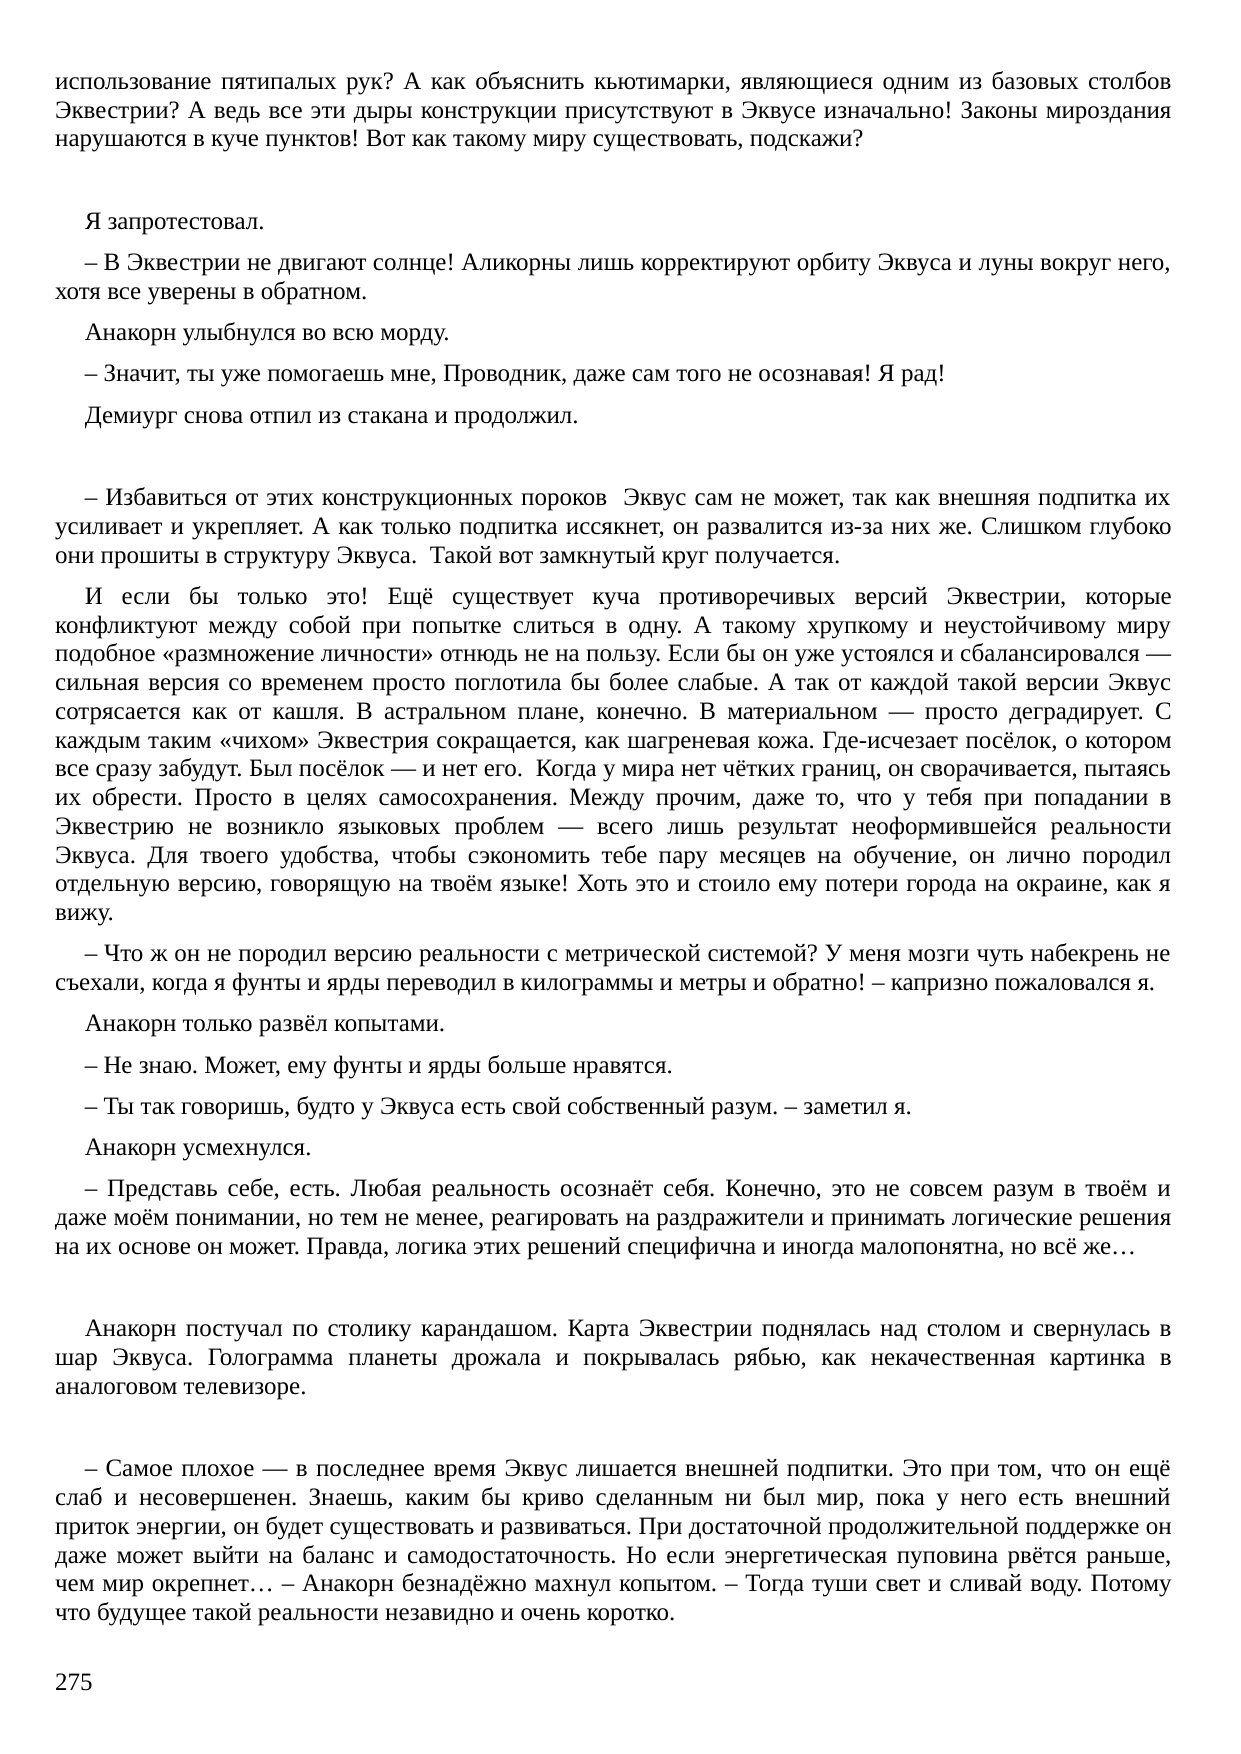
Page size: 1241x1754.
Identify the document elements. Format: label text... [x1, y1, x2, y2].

text Анакорн улыбнулся во всю морду. [55, 317, 1173, 346]
text – Ты так говоришь, будто у Эквуса есть свой собственный разум. – заметил я. [55, 1091, 1173, 1120]
text использование пятипалых рук? А как объяснить кьютимарки, являющиеся одним из базовых столбов Эквестрии? А ведь все эти дыры конструкции присутствуют в Эквусе изначально! Законы мироздания нарушаются в куче пунктов! Вот как такому миру существовать, подскажи? [55, 66, 1173, 152]
text – Что ж он не породил версию реальности с метрической системой? У меня мозги чуть набекрень не съехали, когда я фунты и ярды переводил в килограммы и метры и обратно! – капризно пожаловался я. [55, 938, 1173, 996]
text – Избавиться от этих конструкционных пороков Эквус сам не может, так как внешняя подпитка их усиливает и укрепляет. А как только подпитка иссякнет, он развалится из-за них же. Слишком глубоко они прошиты в структуру Эквуса. Такой вот замкнутый круг получается. [55, 482, 1173, 568]
text – Не знаю. Может, ему фунты и ярды больше нравятся. [55, 1050, 1173, 1078]
text Анакорн постучал по столику карандашом. Карта Эквестрии поднялась над столом и свернулась в шар Эквуса. Голограмма планеты дрожала и покрывалась рябью, как некачественная картинка в аналоговом телевизоре. [55, 1313, 1173, 1400]
text Анакорн только развёл копытами. [55, 1008, 1173, 1037]
text – Значит, ты уже помогаешь мне, Проводник, даже сам того не осознавая! Я рад! [55, 358, 1173, 387]
text – Представь себе, есть. Любая реальность осознаёт себя. Конечно, это не совсем разум в твоём и даже моём понимании, но тем не менее, реагировать на раздражители и принимать логические решения на их основе он может. Правда, логика этих решений специфична и иногда малопонятна, но всё же… [55, 1173, 1173, 1260]
text – В Эквестрии не двигают солнце! Аликорны лишь корректируют орбиту Эквуса и луны вокруг него, хотя все уверены в обратном. [55, 247, 1173, 305]
text Демиург снова отпил из стакана и продолжил. [55, 400, 1173, 428]
text – Самое плохое — в последнее время Эквус лишается внешней подпитки. Это при том, что он ещё слаб и несовершенен. Знаешь, каким бы криво сделанным ни был мир, пока у него есть внешний приток энергии, он будет существовать и развиваться. При достаточной продолжительной поддержке он даже может выйти на баланс и самодостаточность. Но если энергетическая пуповина рвётся раньше, чем мир окрепнет… – Анакорн безнадёжно махнул копытом. – Тогда туши свет и сливай воду. Потому что будущее такой реальности незавидно и очень коротко. [55, 1453, 1173, 1626]
text Я запротестовал. [55, 206, 1173, 235]
text Анакорн усмехнулся. [55, 1132, 1173, 1161]
text И если бы только это! Ещё существует куча противоречивых версий Эквестрии, которые конфликтуют между собой при попытке слиться в одну. А такому хрупкому и неустойчивому миру подобное «размножение личности» отнюдь не на пользу. Если бы он уже устоялся и сбалансировался — сильная версия со временем просто поглотила бы более слабые. А так от каждой такой версии Эквус сотрясается как от кашля. В астральном плане, конечно. В материальном — просто деградирует. С каждым таким «чихом» Эквестрия сокращается, как шагреневая кожа. Где-исчезает посёлок, о котором все сразу забудут. Был посёлок — и нет его. Когда у мира нет чётких границ, он сворачивается, пытаясь их обрести. Просто в целях самосохранения. Между прочим, даже то, что у тебя при попадании в Эквестрию не возникло языковых проблем — всего лишь результат неоформившейся реальности Эквуса. Для твоего удобства, чтобы сэкономить тебе пару месяцев на обучение, он лично породил отдельную версию, говорящую на твоём языке! Хоть это и стоило ему потери города на окраине, как я вижу. [55, 581, 1173, 926]
